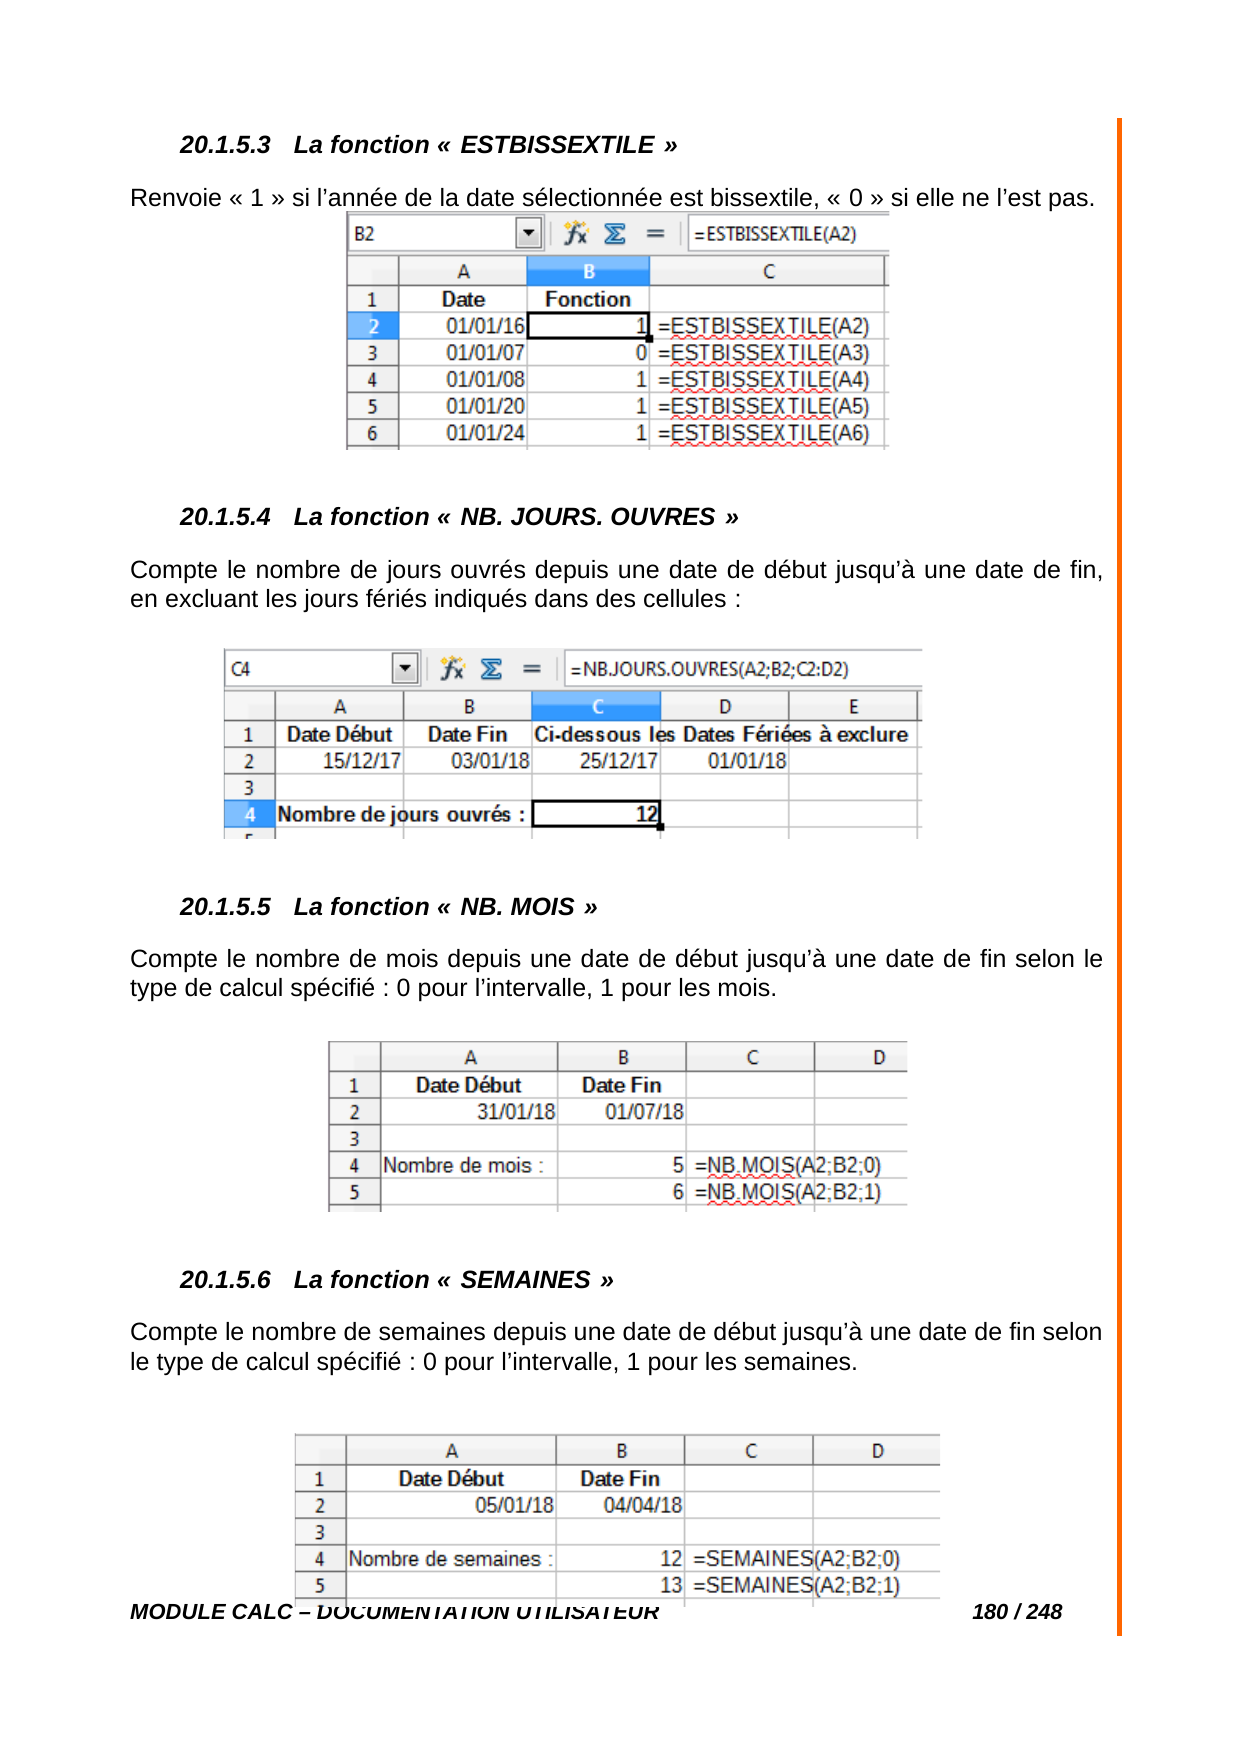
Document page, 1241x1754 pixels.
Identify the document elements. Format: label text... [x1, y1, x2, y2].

subtitle La fonction « SEMAINES » [180, 1264, 1105, 1294]
subtitle La fonction « ESTBISSEXTILE » [180, 130, 1105, 159]
text Compte le nombre de jours ouvrés depuis une date de début jusqu’à une date de fin, en excluant les jours fériés indiqués dans des cellules : [130, 554, 1105, 613]
text Renvoie « 1 » si l’année de la date sélectionnée est bissextile, « 0 » si elle ne l’est pas. [130, 183, 1105, 212]
picture [223, 648, 923, 839]
text Compte le nombre de mois depuis une date de début jusqu’à une date de fin selon le type de calcul spécifié : 0 pour l’intervalle, 1 pour les mois. [130, 944, 1105, 1002]
subtitle La fonction « NB. MOIS » [180, 892, 1105, 921]
picture [327, 1041, 908, 1212]
picture [345, 211, 890, 450]
text Compte le nombre de semaines depuis une date de début jusqu’à une date de fin selon le type de calcul spécifié : 0 pour l’intervalle, 1 pour les semaines. [130, 1317, 1105, 1375]
picture [294, 1433, 941, 1607]
subtitle La fonction « NB. JOURS. OUVRES » [180, 502, 1105, 531]
